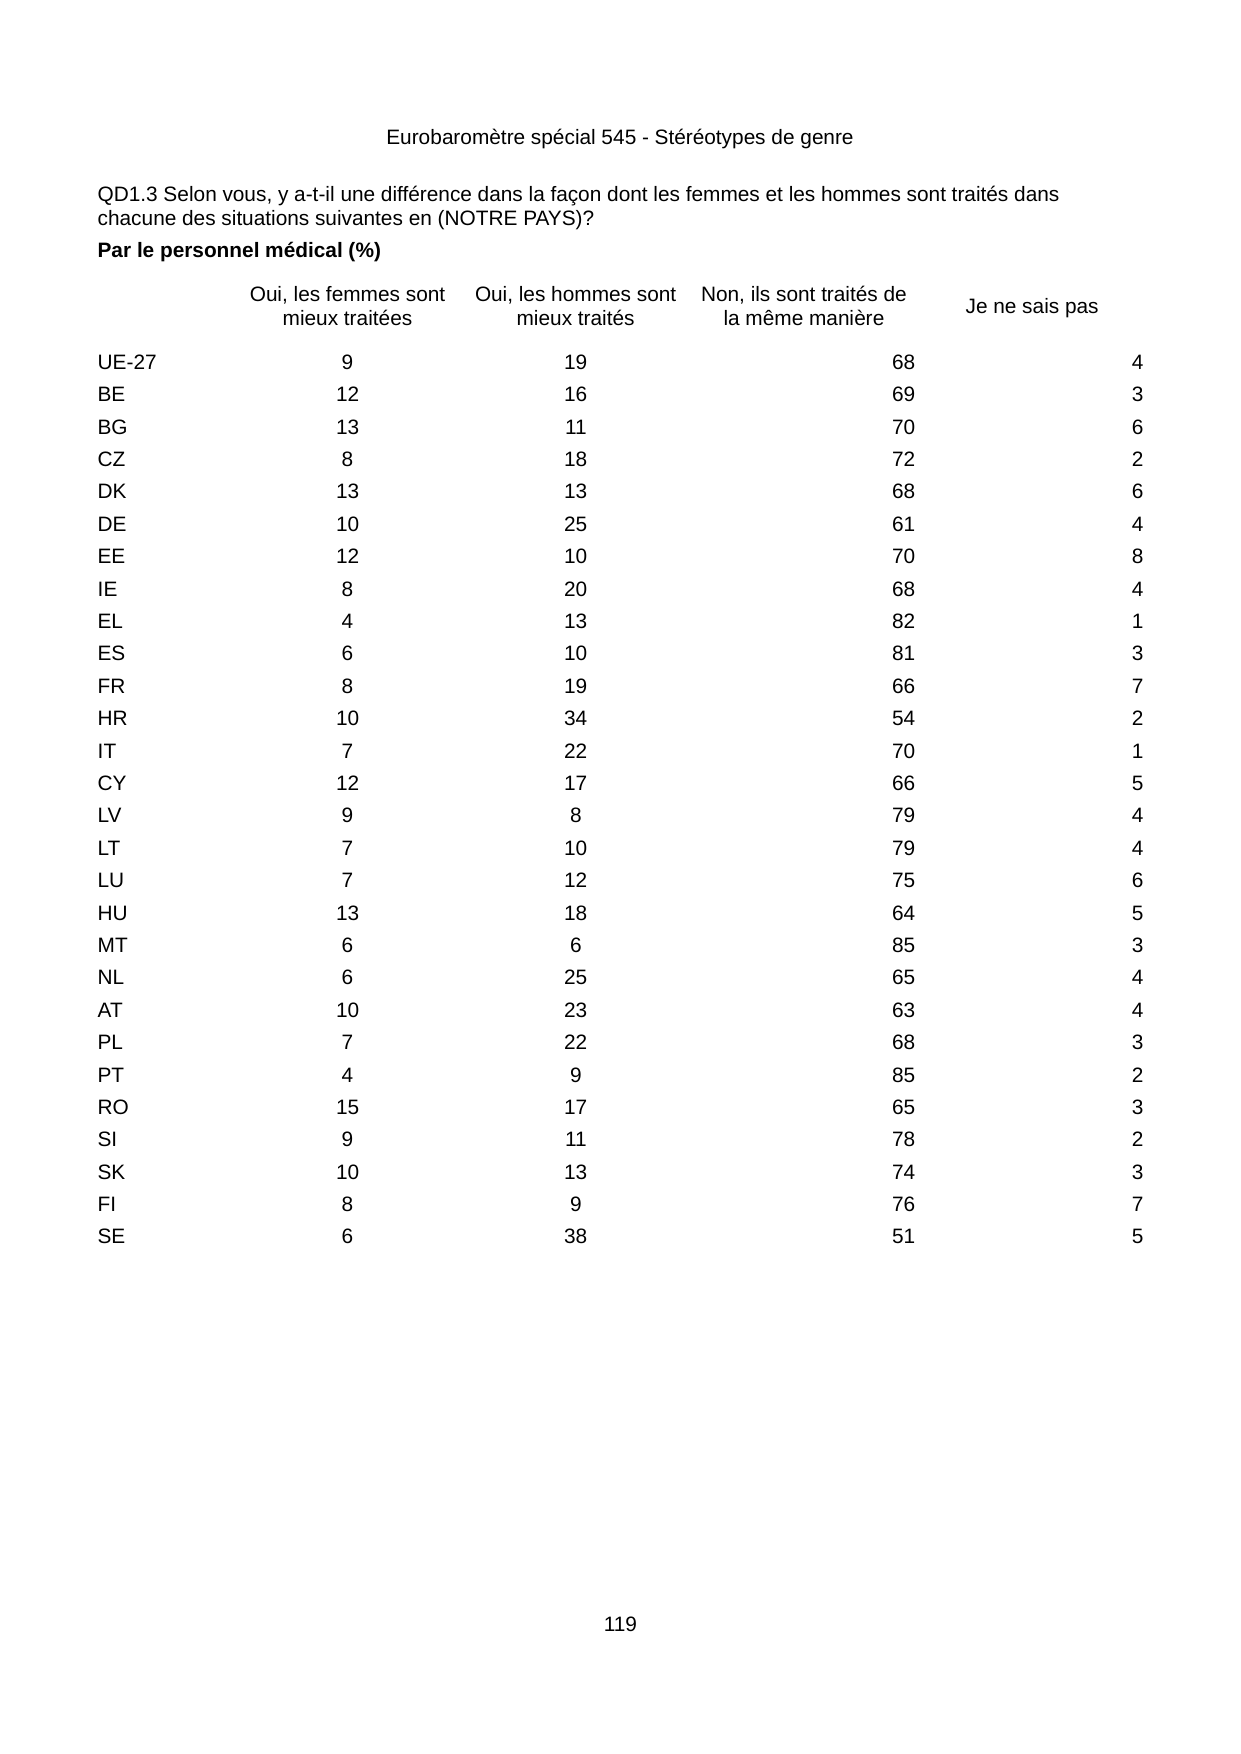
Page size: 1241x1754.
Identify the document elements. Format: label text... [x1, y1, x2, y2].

table_cell 13 [233, 410, 461, 443]
table_cell 13 [461, 475, 689, 507]
table_cell 4 [918, 831, 1146, 864]
table_cell 16 [461, 378, 689, 410]
table_cell 6 [918, 475, 1146, 507]
table_cell 6 [233, 637, 461, 669]
table_cell EL [95, 605, 233, 637]
table_cell 54 [690, 702, 918, 734]
table_cell 68 [690, 475, 918, 507]
table_cell 5 [918, 1220, 1146, 1253]
table_cell DE [95, 508, 233, 540]
table_cell 15 [233, 1091, 461, 1123]
table_cell 4 [918, 508, 1146, 540]
table_cell 20 [461, 572, 689, 605]
table_cell NL [95, 961, 233, 993]
table_cell 74 [690, 1155, 918, 1188]
table_cell 4 [918, 572, 1146, 605]
table_cell PL [95, 1026, 233, 1058]
table_cell 2 [918, 702, 1146, 734]
table_cell CZ [95, 443, 233, 475]
table_cell 69 [690, 378, 918, 410]
table_cell 4 [918, 994, 1146, 1026]
table_cell 13 [461, 1155, 689, 1188]
table_cell 22 [461, 734, 689, 767]
table_cell 2 [918, 1123, 1146, 1155]
table_cell MT [95, 929, 233, 961]
table_cell 6 [233, 929, 461, 961]
table_cell LV [95, 799, 233, 831]
table_cell 12 [233, 378, 461, 410]
table_cell 6 [233, 961, 461, 993]
table_cell 68 [690, 572, 918, 605]
table_cell 3 [918, 637, 1146, 669]
table_cell 13 [461, 605, 689, 637]
table_header QD1.3 Selon vous, y a-t-il une différence dans la façon dont les femmes et les hommes sont traités dans chacune des situations suivantes en (NOTRE PAYS)? [95, 178, 1146, 234]
table_cell 9 [233, 799, 461, 831]
table_cell 7 [233, 734, 461, 767]
table_cell 25 [461, 508, 689, 540]
table_cell 3 [918, 378, 1146, 410]
table_cell 3 [918, 1091, 1146, 1123]
table_cell 4 [233, 1058, 461, 1091]
table_cell 66 [690, 670, 918, 702]
table_cell RO [95, 1091, 233, 1123]
table_cell BG [95, 410, 233, 443]
table_cell 9 [461, 1058, 689, 1091]
table_cell 75 [690, 864, 918, 896]
table_cell 10 [461, 637, 689, 669]
table_cell PT [95, 1058, 233, 1091]
table_cell 70 [690, 410, 918, 443]
table_cell 76 [690, 1188, 918, 1220]
table_cell 1 [918, 734, 1146, 767]
table_cell 4 [918, 346, 1146, 378]
table_cell DK [95, 475, 233, 507]
table_cell 8 [233, 443, 461, 475]
table_cell 3 [918, 1026, 1146, 1058]
table_cell 10 [461, 540, 689, 572]
table_cell 61 [690, 508, 918, 540]
table_cell 3 [918, 1155, 1146, 1188]
table_cell 22 [461, 1026, 689, 1058]
table_cell 2 [918, 443, 1146, 475]
table_cell 8 [233, 670, 461, 702]
table_cell 10 [461, 831, 689, 864]
table_cell 19 [461, 346, 689, 378]
table_cell 4 [233, 605, 461, 637]
table_cell BE [95, 378, 233, 410]
table_cell 10 [233, 1155, 461, 1188]
table_cell 6 [918, 864, 1146, 896]
table_cell 66 [690, 767, 918, 799]
table_cell 2 [918, 1058, 1146, 1091]
table_cell 85 [690, 1058, 918, 1091]
table_cell 70 [690, 734, 918, 767]
table_cell HR [95, 702, 233, 734]
table_cell Oui, les femmes sont mieux traitées [233, 266, 461, 346]
table_cell [95, 266, 233, 346]
table_cell SE [95, 1220, 233, 1253]
table_cell 11 [461, 410, 689, 443]
table_cell 6 [461, 929, 689, 961]
table_cell 68 [690, 1026, 918, 1058]
table_cell 38 [461, 1220, 689, 1253]
table_cell 79 [690, 799, 918, 831]
table_cell 5 [918, 767, 1146, 799]
table_cell 65 [690, 961, 918, 993]
table_cell HU [95, 896, 233, 929]
table_cell 7 [918, 670, 1146, 702]
table_cell 10 [233, 508, 461, 540]
table_cell 9 [233, 346, 461, 378]
table_cell 8 [233, 572, 461, 605]
table_cell 8 [461, 799, 689, 831]
table_cell 12 [461, 864, 689, 896]
table_cell 12 [233, 767, 461, 799]
table_cell 6 [918, 410, 1146, 443]
table_cell 70 [690, 540, 918, 572]
table_cell EE [95, 540, 233, 572]
table_cell Par le personnel médical (%) [95, 234, 1146, 266]
table_cell 17 [461, 1091, 689, 1123]
table_cell 5 [918, 896, 1146, 929]
table_cell AT [95, 994, 233, 1026]
table_cell 3 [918, 929, 1146, 961]
table_cell ES [95, 637, 233, 669]
table_cell 10 [233, 994, 461, 1026]
table_cell 81 [690, 637, 918, 669]
table_cell 79 [690, 831, 918, 864]
table_cell LU [95, 864, 233, 896]
table_cell Je ne sais pas [918, 266, 1146, 346]
table_cell 12 [233, 540, 461, 572]
table_cell 4 [918, 961, 1146, 993]
table_cell 7 [233, 864, 461, 896]
table_cell 78 [690, 1123, 918, 1155]
table_cell 25 [461, 961, 689, 993]
table_cell 7 [918, 1188, 1146, 1220]
table_cell 6 [233, 1220, 461, 1253]
table_cell 65 [690, 1091, 918, 1123]
table_cell 19 [461, 670, 689, 702]
table_cell Oui, les hommes sont mieux traités [461, 266, 689, 346]
table_cell 18 [461, 896, 689, 929]
table_cell 9 [461, 1188, 689, 1220]
table_cell FI [95, 1188, 233, 1220]
table_cell UE-27 [95, 346, 233, 378]
table_cell 13 [233, 896, 461, 929]
table_cell IT [95, 734, 233, 767]
table_cell IE [95, 572, 233, 605]
table_cell 18 [461, 443, 689, 475]
table_cell 63 [690, 994, 918, 1026]
table_cell 34 [461, 702, 689, 734]
table_cell 17 [461, 767, 689, 799]
table_cell 7 [233, 831, 461, 864]
table_cell LT [95, 831, 233, 864]
table_cell 13 [233, 475, 461, 507]
table_cell 1 [918, 605, 1146, 637]
table_cell 82 [690, 605, 918, 637]
table_cell 8 [918, 540, 1146, 572]
table_cell CY [95, 767, 233, 799]
table_cell 9 [233, 1123, 461, 1155]
table_cell 51 [690, 1220, 918, 1253]
table_cell 7 [233, 1026, 461, 1058]
table_cell 8 [233, 1188, 461, 1220]
table_cell 64 [690, 896, 918, 929]
table_cell SI [95, 1123, 233, 1155]
table_cell 68 [690, 346, 918, 378]
table_cell SK [95, 1155, 233, 1188]
table_cell Non, ils sont traités de la même manière [690, 266, 918, 346]
table_cell 72 [690, 443, 918, 475]
table_cell 85 [690, 929, 918, 961]
table_cell 10 [233, 702, 461, 734]
table_cell 23 [461, 994, 689, 1026]
table_cell 11 [461, 1123, 689, 1155]
table_cell FR [95, 670, 233, 702]
table_cell 4 [918, 799, 1146, 831]
